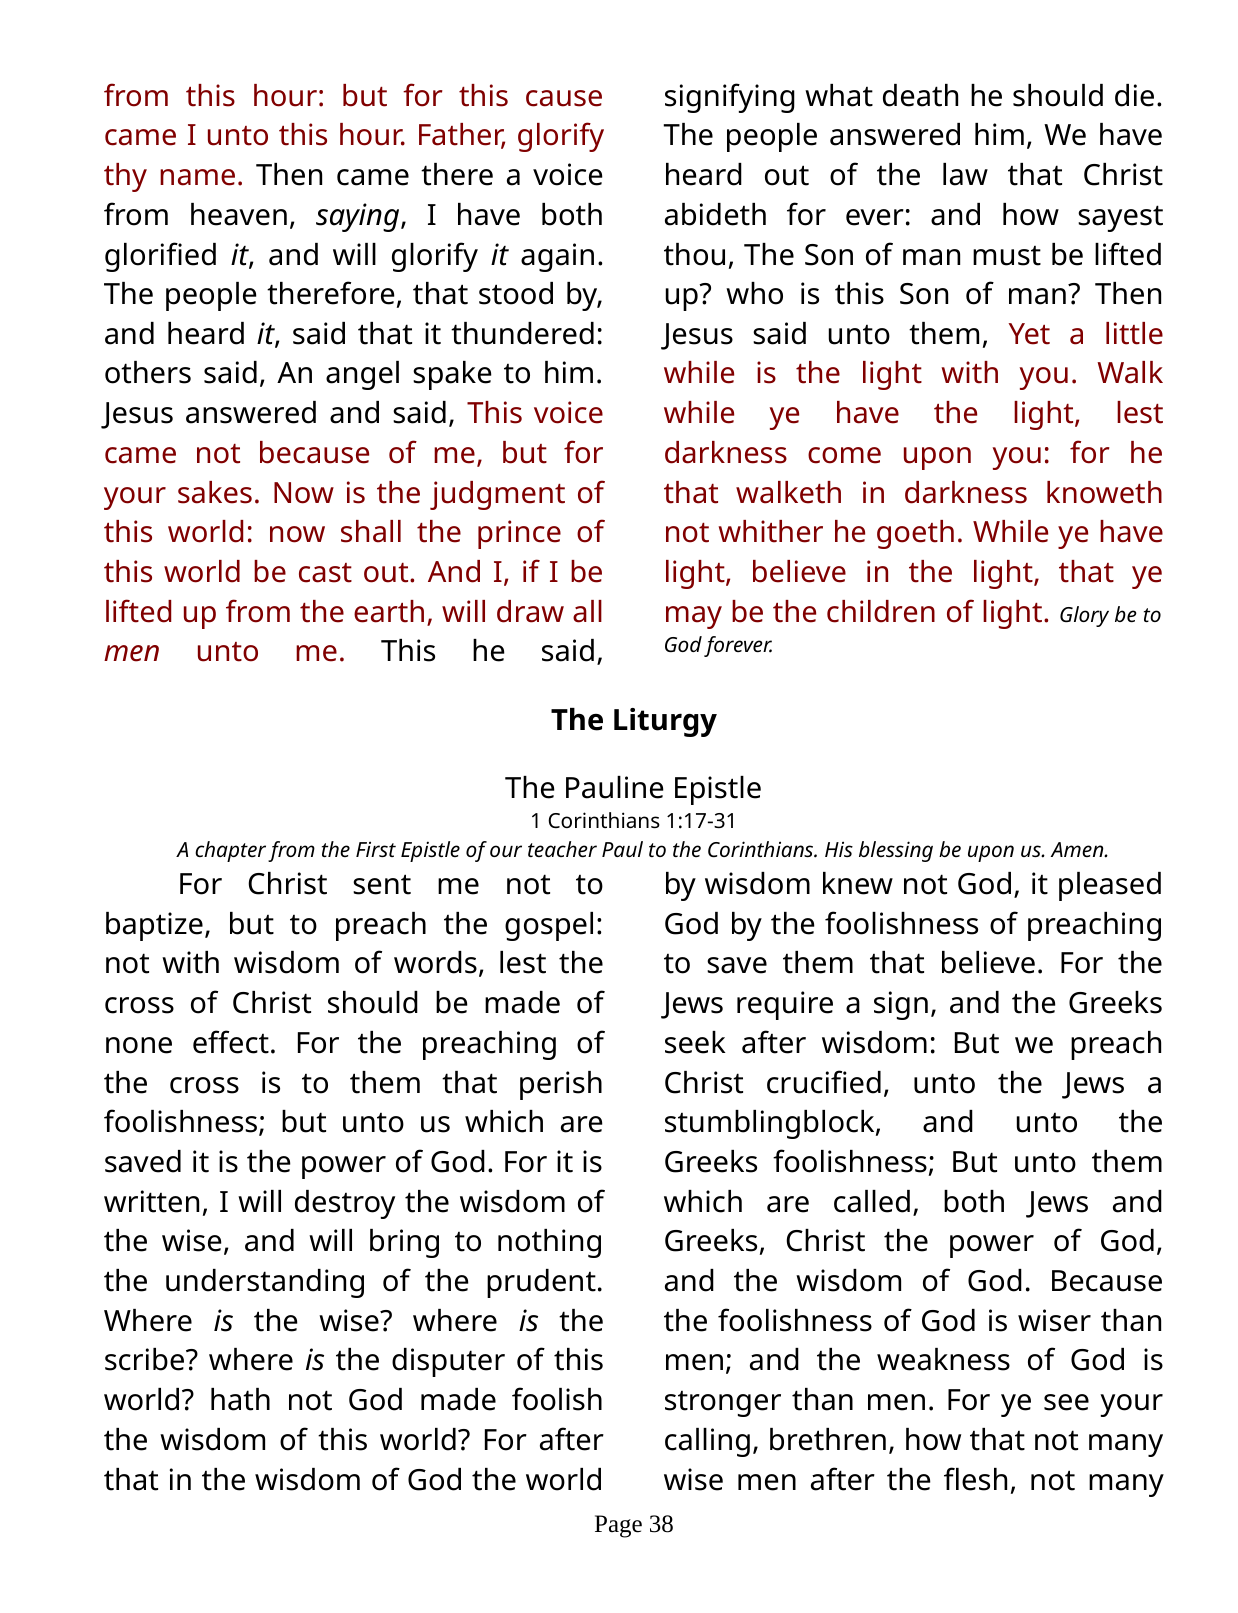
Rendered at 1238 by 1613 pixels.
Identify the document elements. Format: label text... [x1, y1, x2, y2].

text by wisdom knew not God, it pleased God by the foolishness of preaching to save them that believe. For the Jews require a sign, and the Greeks seek after wisdom: But we preach Christ crucified, unto the Jews a stumblingblock, and unto the Greeks foolishness; But unto them which are called, both Jews and Greeks, Christ the power of God, and the wisdom of God. Because the foolishness of God is wiser than men; and the weakness of God is stronger than men. For ye see your calling, brethren, how that not many wise men after the flesh, not many [663, 863, 1164, 1498]
text For Christ sent me not to baptize, but to preach the gospel: not with wisdom of words, lest the cross of Christ should be made of none effect. For the preaching of the cross is to them that perish foolishness; but unto us which are saved it is the power of God. For it is written, I will destroy the wisdom of the wise, and will bring to nothing the understanding of the prudent. Where is the wise? where is the scribe? where is the disputer of this world? hath not God made foolish the wisdom of this world? For after that in the wisdom of God the world [103, 863, 604, 1498]
text A chapter from the First Epistle of our teacher Paul to the Corinthians. His blessing be upon us. Amen. [103, 835, 1164, 863]
text The Pauline Epistle [103, 767, 1164, 807]
text 1 Corinthians 1:17-31 [103, 807, 1164, 835]
text The Liturgy [103, 699, 1164, 738]
text from this hour: but for this cause came I unto this hour. Father, glorify thy name. Then came there a voice from heaven, saying, I have both glorified it, and will glorify it again. The people therefore, that stood by, and heard it, said that it thundered: others said, An angel spake to him. Jesus answered and said, This voice came not because of me, but for your sakes. Now is the judgment of this world: now shall the prince of this world be cast out. And I, if I be lifted up from the earth, will draw all men unto me. This he said, [103, 75, 604, 670]
text signifying what death he should die. The people answered him, We have heard out of the law that Christ abideth for ever: and how sayest thou, The Son of man must be lifted up? who is this Son of man? Then Jesus said unto them, Yet a little while is the light with you. Walk while ye have the light, lest darkness come upon you: for he that walketh in darkness knoweth not whither he goeth. While ye have light, believe in the light, that ye may be the children of light. Glory be to God forever. [663, 75, 1164, 659]
